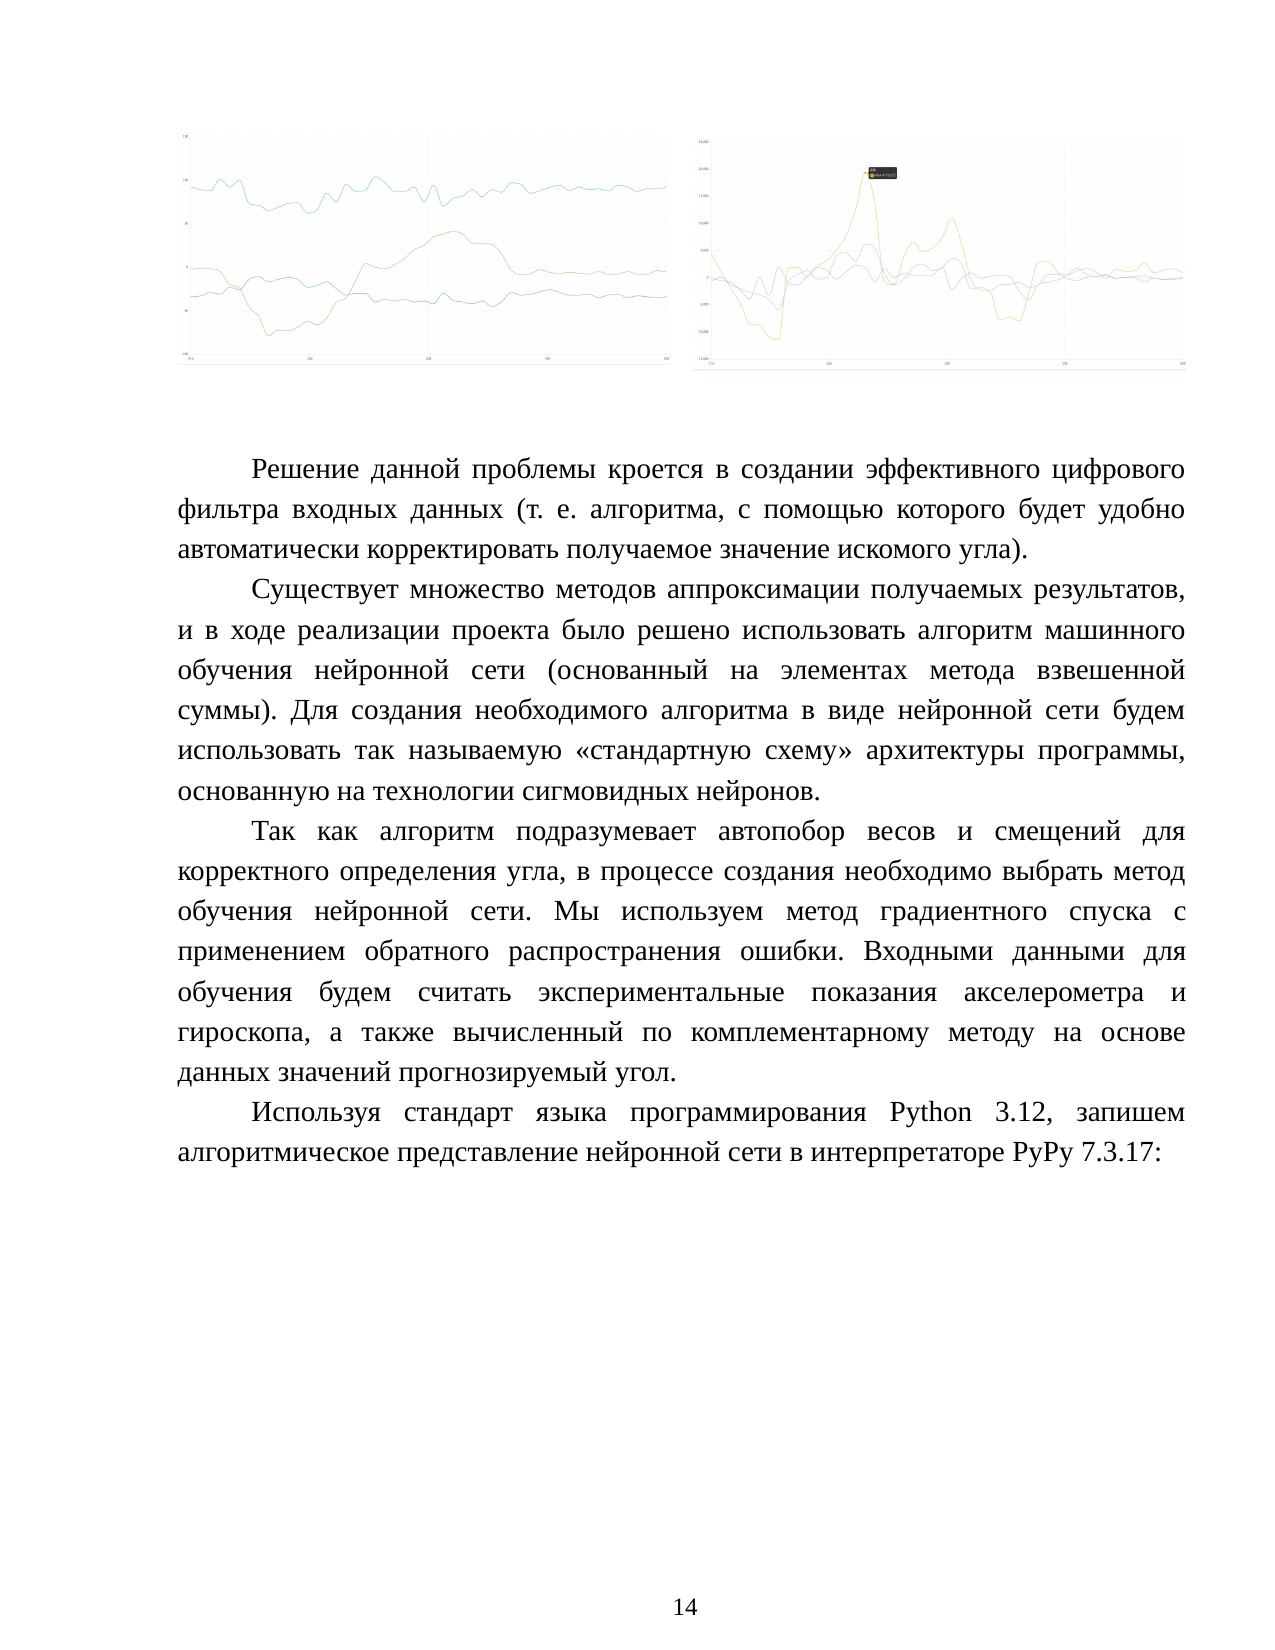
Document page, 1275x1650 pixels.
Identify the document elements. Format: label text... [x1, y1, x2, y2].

text Так как алгоритм подразумевает автопобор весов и смещений для корректного определения угла, в процессе создания необходимо выбрать метод обучения нейронной сети. Мы используем метод градиентного спуска с применением обратного распространения ошибки. Входными данными для обучения будем считать экспериментальные показания акселерометра и гироскопа, а также вычисленный по комплементарному методу на основе данных значений прогнозируемый угол. [177, 813, 1186, 1088]
table_header [682, 118, 1198, 411]
picture [693, 138, 1187, 371]
text Используя стандарт языка программирования Python 3.12, запишем алгоритмическое представление нейронной сети в интерпретаторе PyPy 7.3.17: [177, 1094, 1186, 1168]
picture [177, 133, 671, 365]
table_header [166, 118, 682, 411]
text Существует множество методов аппроксимации получаемых результатов, и в ходе реализации проекта было решено использовать алгоритм машинного обучения нейронной сети (основанный на элементах метода взвешенной суммы). Для создания необходимого алгоритма в виде нейронной сети будем использовать так называемую «стандартную схему» архитектуры программы, основанную на технологии сигмовидных нейронов. [177, 572, 1186, 806]
text Решение данной проблемы кроется в создании эффективного цифрового фильтра входных данных (т. е. алгоритма, с помощью которого будет удобно автоматически корректировать получаемое значение искомого угла). [177, 451, 1186, 565]
